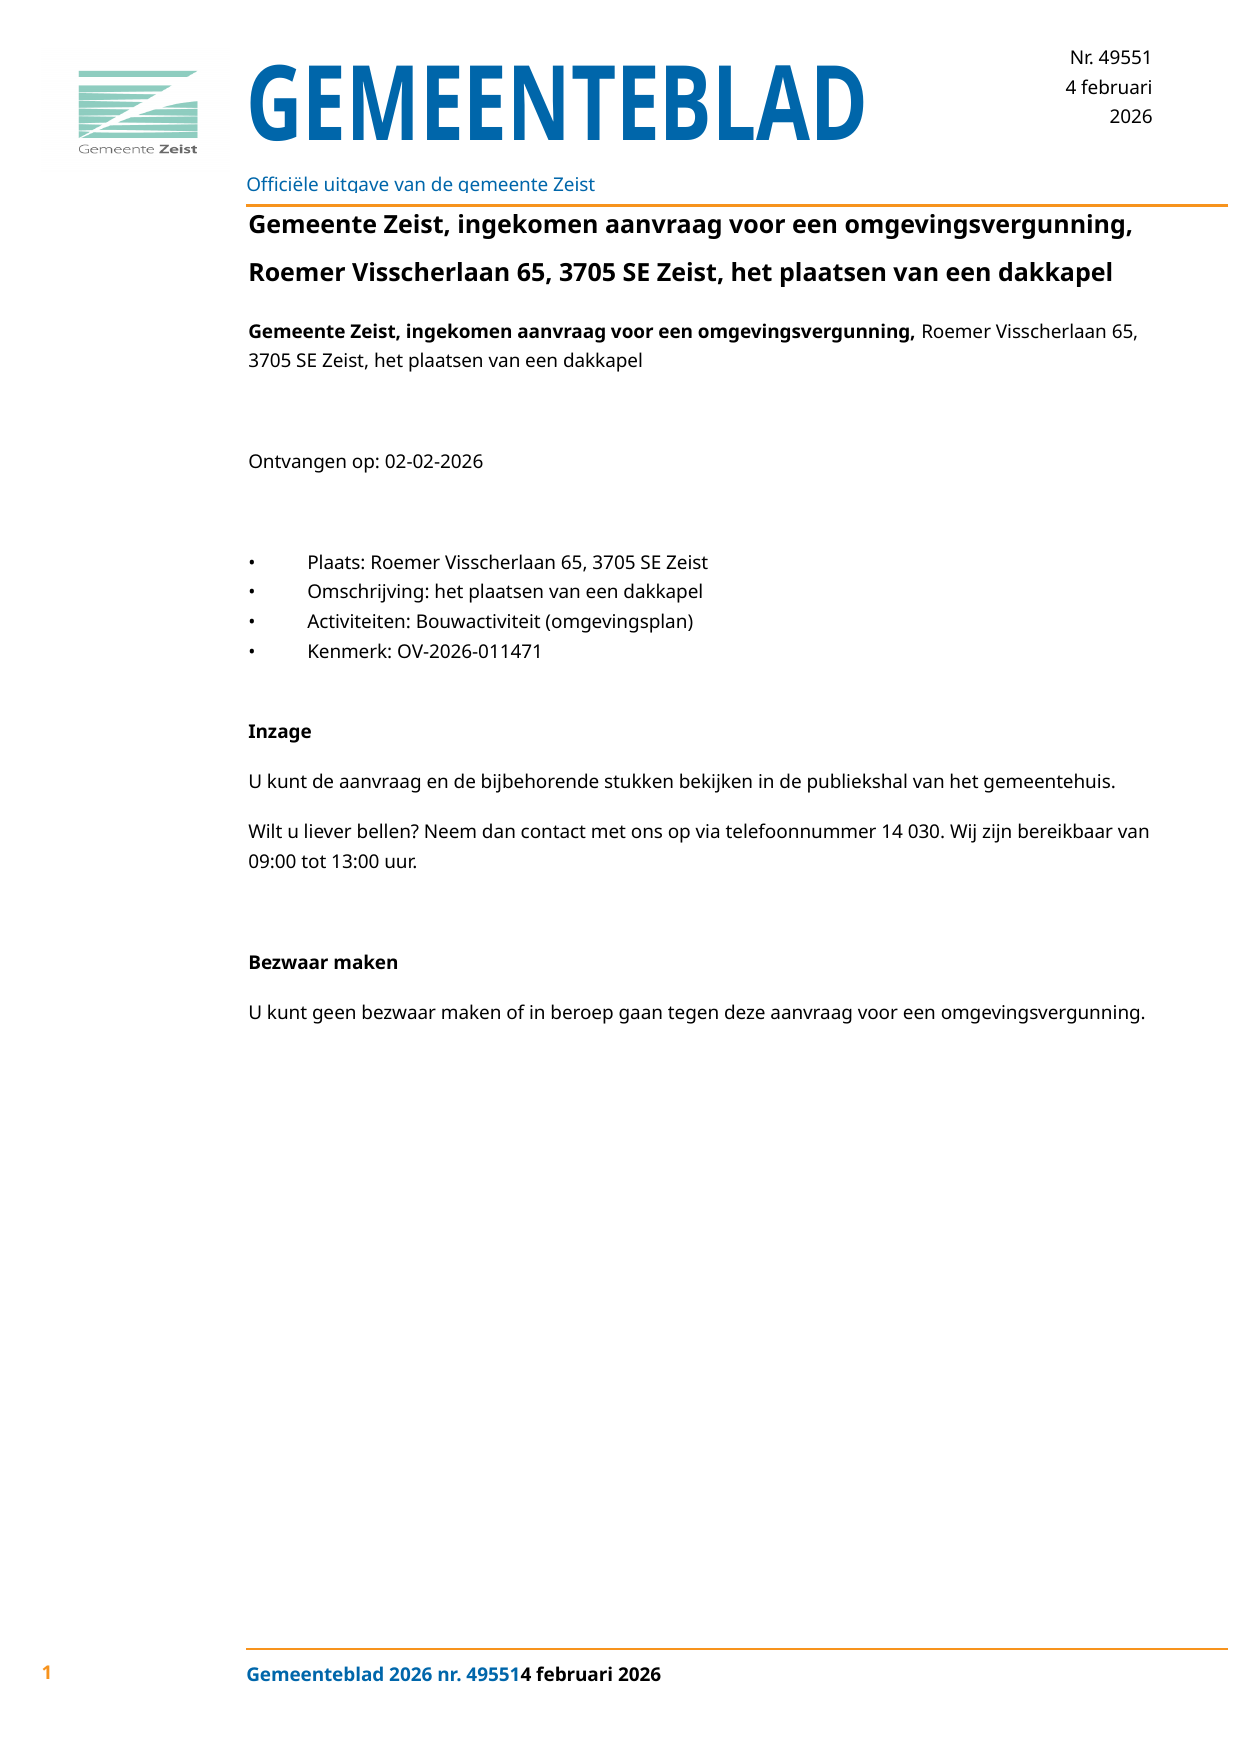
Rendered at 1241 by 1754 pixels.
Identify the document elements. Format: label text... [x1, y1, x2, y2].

text Wilt u liever bellen? Neem dan contact met ons op via telefoonnummer 14 030. Wij zijn bereikbaar van 09:00 tot 13:00 uur. [248, 819, 1152, 874]
text U kunt geen bezwaar maken of in beroep gaan tegen deze aanvraag voor een omgevingsvergunning. [248, 999, 1152, 1025]
text Bezwaar maken [248, 949, 1152, 975]
list Omschrijving: het plaatsen van een dakkapel [248, 579, 1152, 604]
text Inzage [248, 718, 1152, 744]
list Kenmerk: OV-2026-011471 [248, 638, 1152, 664]
text Gemeente Zeist, ingekomen aanvraag voor een omgevingsvergunning, Roemer Visscherlaan 65, 3705 SE Zeist, het plaatsen van een dakkapel [248, 318, 1152, 373]
list Plaats: Roemer Visscherlaan 65, 3705 SE Zeist [248, 549, 1152, 575]
picture [41, 47, 231, 172]
list Activiteiten: Bouwactiviteit (omgevingsplan) [248, 608, 1152, 634]
text Ontvangen op: 02-02-2026 [248, 448, 1152, 474]
text Gemeente Zeist, ingekomen aanvraag voor een omgevingsvergunning, Roemer Visscherlaan 65, 3705 SE Zeist, het plaatsen van een dakkapel [248, 207, 1152, 288]
text U kunt de aanvraag en de bijbehorende stukken bekijken in de publiekshal van het gemeentehuis. [248, 768, 1152, 794]
